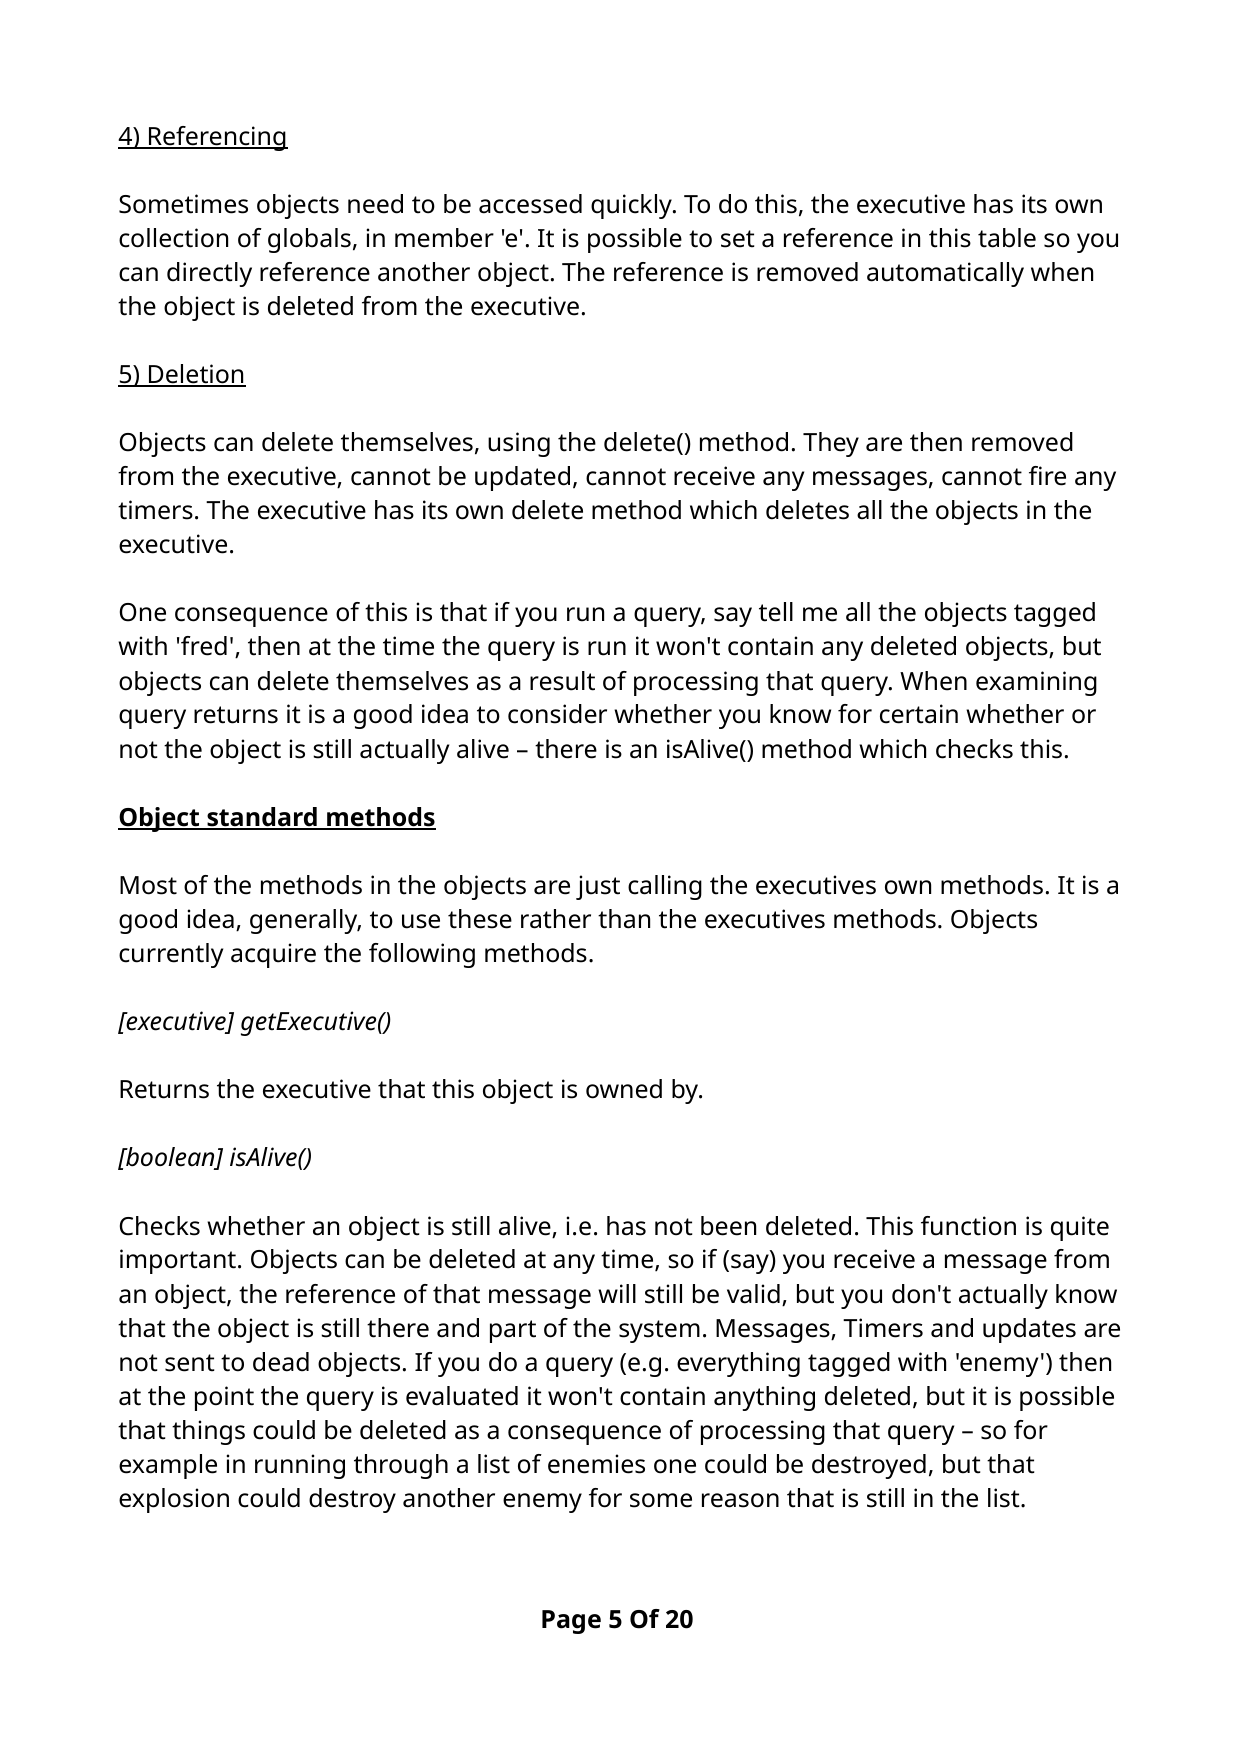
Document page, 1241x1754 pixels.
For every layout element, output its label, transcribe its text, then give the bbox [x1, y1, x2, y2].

text One consequence of this is that if you run a query, say tell me all the objects tagged with 'fred', then at the time the query is run it won't contain any deleted objects, but objects can delete themselves as a result of processing that query. When examining query returns it is a good idea to consider whether you know for certain whether or not the object is still actually alive – there is an isAlive() method which checks this. [118, 595, 1122, 765]
text Sometimes objects need to be accessed quickly. To do this, the executive has its own collection of globals, in member 'e'. It is possible to set a reference in this table so you can directly reference another object. The reference is removed automatically when the object is deleted from the executive. [118, 186, 1122, 322]
text Most of the methods in the objects are just calling the executives own methods. It is a good idea, generally, to use these rather than the executives methods. Objects currently acquire the following methods. [118, 867, 1122, 970]
text Objects can delete themselves, using the delete() method. They are then removed from the executive, cannot be updated, cannot receive any messages, cannot fire any timers. The executive has its own delete method which deletes all the objects in the executive. [118, 425, 1122, 561]
text Object standard methods [118, 799, 1122, 833]
text [executive] getExecutive() [118, 1004, 1122, 1038]
text Returns the executive that this object is owned by. [118, 1072, 1122, 1106]
text Checks whether an object is still alive, i.e. has not been deleted. This function is quite important. Objects can be deleted at any time, so if (say) you receive a message from an object, the reference of that message will still be valid, but you don't actually know that the object is still there and part of the system. Messages, Timers and updates are not sent to dead objects. If you do a query (e.g. everything tagged with 'enemy') then at the point the query is evaluated it won't contain anything deleted, but it is possible that things could be deleted as a consequence of processing that query – so for example in running through a list of enemies one could be destroyed, but that explosion could destroy another enemy for some reason that is still in the list. [118, 1208, 1122, 1515]
text 5) Deletion [118, 357, 1122, 391]
text 4) Referencing [118, 118, 1122, 152]
text [boolean] isAlive() [118, 1140, 1122, 1174]
